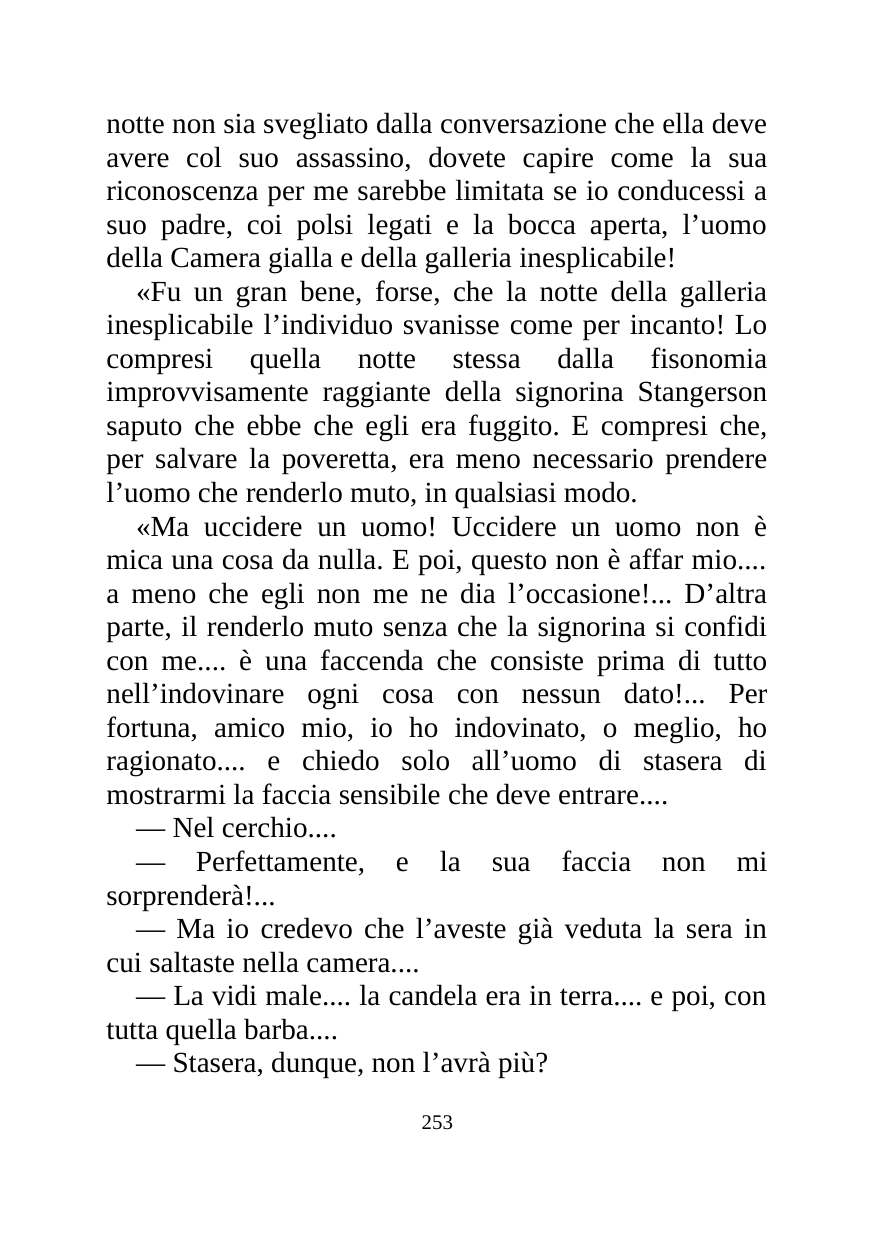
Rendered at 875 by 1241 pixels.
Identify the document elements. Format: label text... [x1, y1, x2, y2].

text — Ma io credevo che l’aveste già veduta la sera in cui saltaste nella camera.... [106, 911, 768, 978]
text — Stasera, dunque, non l’avrà più? [106, 1045, 768, 1079]
text «Ma uccidere un uomo! Uccidere un uomo non è mica una cosa da nulla. E poi, questo non è affar mio.... a meno che egli non me ne dia l’occasione!... D’altra parte, il renderlo muto senza che la signorina si confidi con me.... è una faccenda che consiste prima di tutto nell’indovinare ogni cosa con nessun dato!... Per fortuna, amico mio, io ho indovinato, o meglio, ho ragionato.... e chiedo solo all’uomo di stasera di mostrarmi la faccia sensibile che deve entrare.... [106, 509, 768, 811]
text notte non sia svegliato dalla conversazione che ella deve avere col suo assassino, dovete capire come la sua riconoscenza per me sarebbe limitata se io conducessi a suo padre, coi polsi legati e la bocca aperta, l’uomo della Camera gialla e della galleria inesplicabile! [106, 106, 768, 274]
text — La vidi male.... la candela era in terra.... e poi, con tutta quella barba.... [106, 978, 768, 1045]
text «Fu un gran bene, forse, che la notte della galleria inesplicabile l’individuo svanisse come per incanto! Lo compresi quella notte stessa dalla fisonomia improvvisamente raggiante della signorina Stangerson saputo che ebbe che egli era fuggito. E compresi che, per salvare la poveretta, era meno necessario prendere l’uomo che renderlo muto, in qualsiasi modo. [106, 274, 768, 509]
text — Nel cerchio.... [106, 811, 768, 844]
text — Perfettamente, e la sua faccia non mi sorprenderà!... [106, 844, 768, 911]
